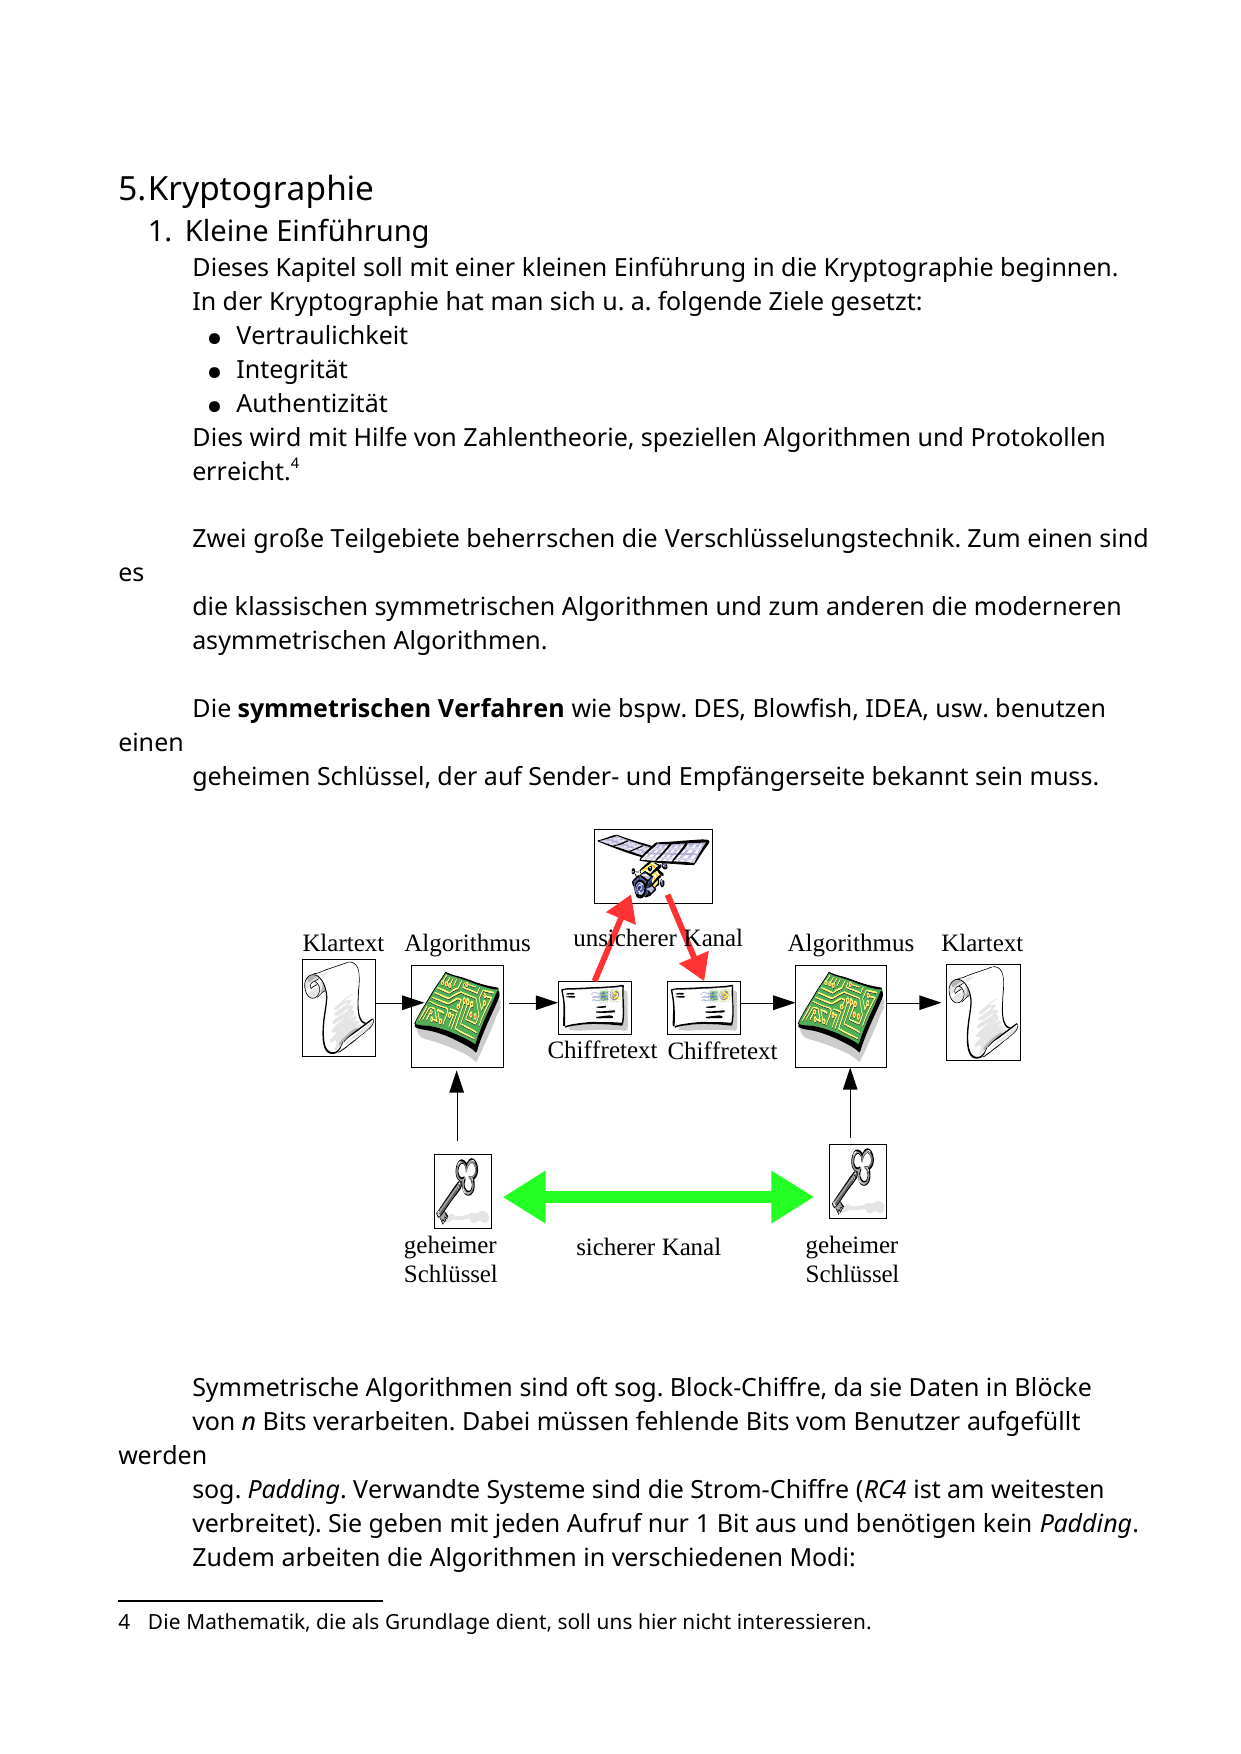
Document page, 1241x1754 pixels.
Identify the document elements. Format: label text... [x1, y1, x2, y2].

text Zwei große Teilgebiete beherrschen die Verschlüsselungstechnik. Zum einen sind es [118, 521, 1173, 589]
text In der Kryptographie hat man sich u. a. folgende Ziele gesetzt: [118, 284, 1173, 318]
text Dies wird mit Hilfe von Zahlentheorie, speziellen Algorithmen und Protokollen [118, 419, 1173, 453]
list Integrität [207, 352, 1173, 386]
text Die symmetrischen Verfahren wie bspw. DES, Blowfish, IDEA, usw. benutzen einen [118, 691, 1173, 759]
text die klassischen symmetrischen Algorithmen und zum anderen die moderneren [118, 589, 1173, 623]
text Dieses Kapitel soll mit einer kleinen Einführung in die Kryptographie beginnen. [118, 250, 1173, 284]
text geheimen Schlüssel, der auf Sender- und Empfängerseite bekannt sein muss. [118, 759, 1173, 793]
text sog. Padding. Verwandte Systeme sind die Strom-Chiffre (RC4 ist am weitesten [118, 1472, 1173, 1506]
list Kleine Einführung [148, 210, 1173, 250]
text asymmetrischen Algorithmen. [118, 623, 1173, 657]
text Die Mathematik, die als Grundlage dient, soll uns hier nicht interessieren. [118, 1607, 1173, 1636]
text verbreitet). Sie geben mit jeden Aufruf nur 1 Bit aus und benötigen kein Padding. [118, 1506, 1173, 1540]
list Kryptographie [118, 164, 1173, 210]
text von n Bits verarbeiten. Dabei müssen fehlende Bits vom Benutzer aufgefüllt werden [118, 1404, 1173, 1472]
list Authentizität [207, 386, 1173, 419]
list Vertraulichkeit [207, 318, 1173, 352]
text Zudem arbeiten die Algorithmen in verschiedenen Modi: [118, 1540, 1173, 1574]
text Symmetrische Algorithmen sind oft sog. Block-Chiffre, da sie Daten in Blöcke [118, 1370, 1173, 1404]
text erreicht. [118, 453, 1173, 487]
